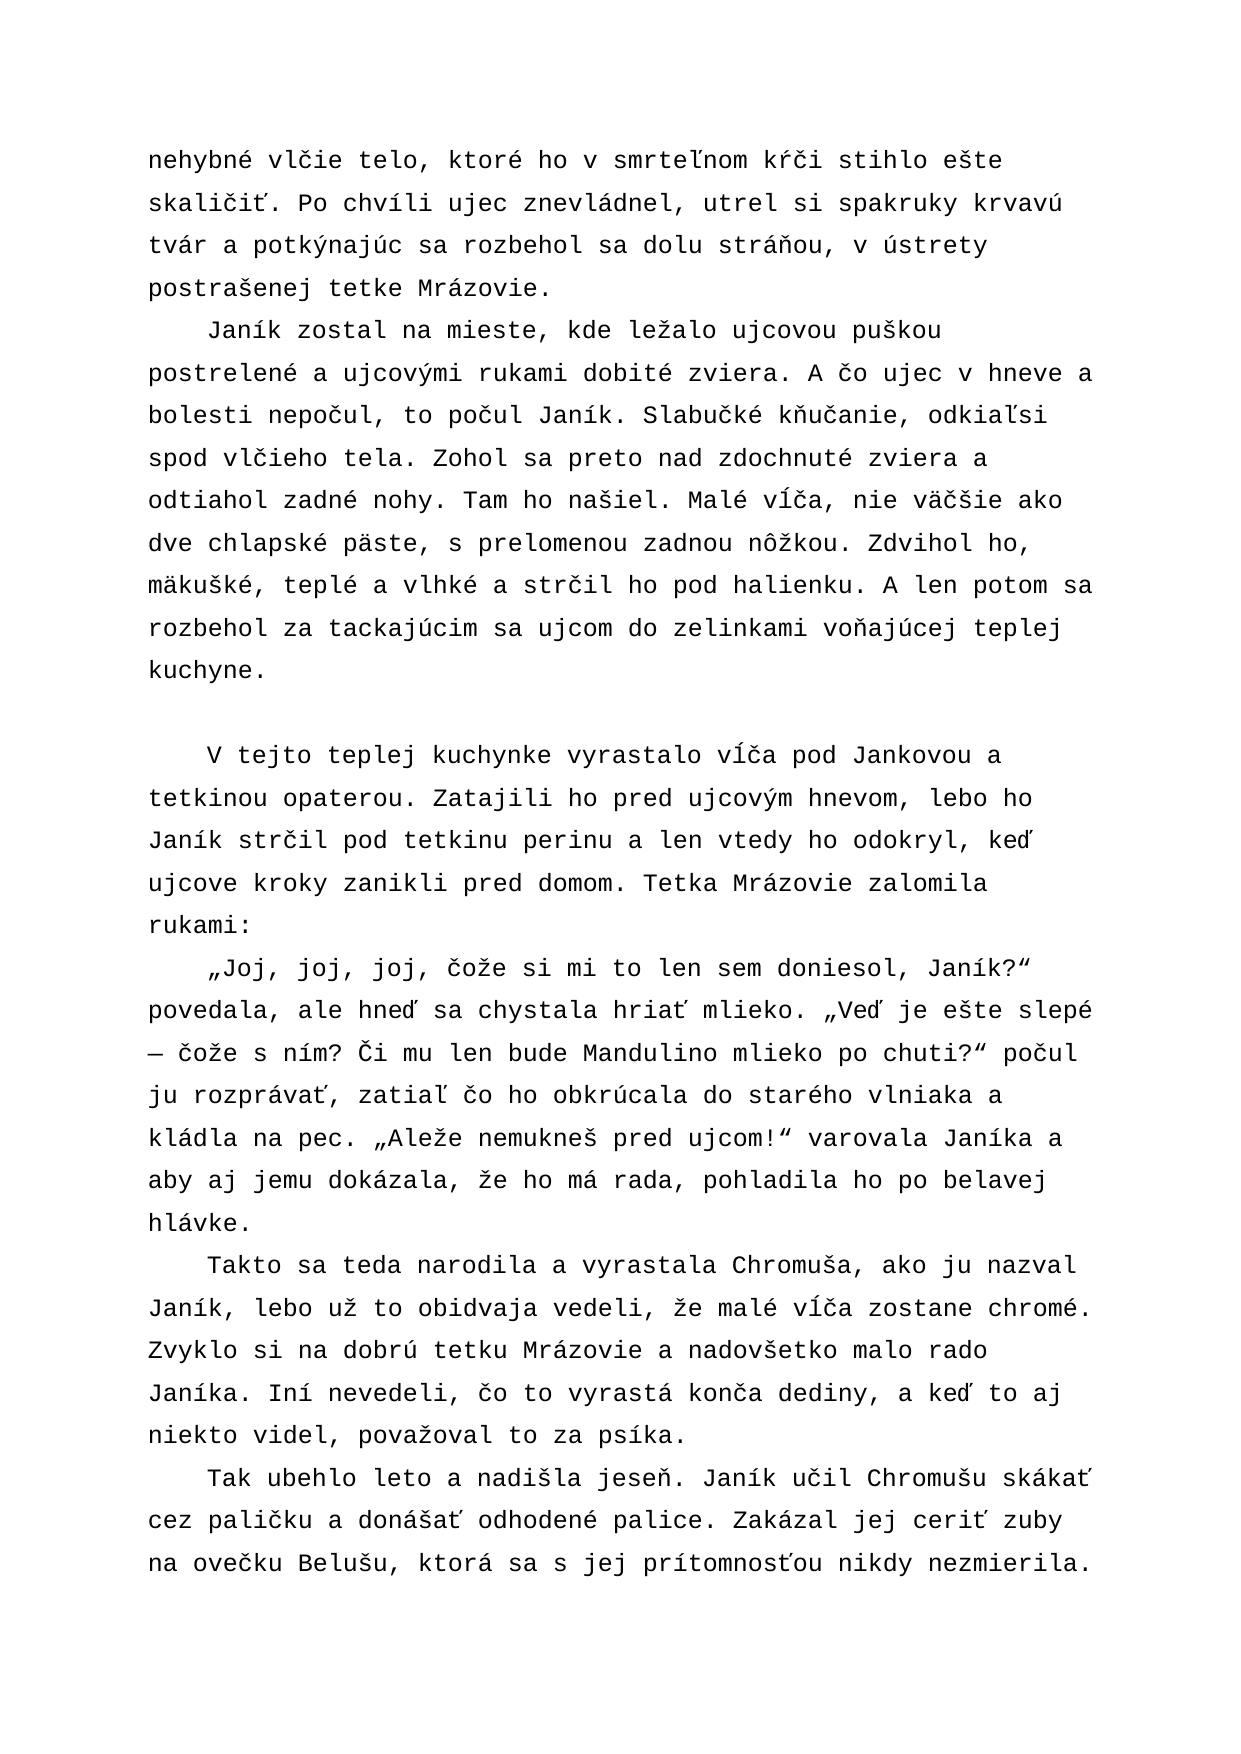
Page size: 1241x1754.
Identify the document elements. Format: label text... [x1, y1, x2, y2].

text V tejto teplej kuchynke vyrastalo vĺča pod Jankovou a tetkinou opaterou. Zatajili ho pred ujcovým hnevom, lebo ho Janík strčil pod tetkinu perinu a len vtedy ho odokryl, keď ujcove kroky zanikli pred domom. Tetka Mrázovie zalomila rukami: [148, 743, 1093, 941]
text Takto sa teda narodila a vyrastala Chromuša, ako ju nazval Janík, lebo už to obidvaja vedeli, že malé vĺča zostane chromé. Zvyklo si na dobrú tetku Mrázovie a nadovšetko malo rado Janíka. Iní nevedeli, čo to vyrastá konča dediny, a keď to aj niekto videl, považoval to za psíka. [148, 1253, 1093, 1451]
text Tak ubehlo leto a nadišla jeseň. Janík učil Chromušu skákať cez paličku a donášať odhodené palice. Zakázal jej ceriť zuby na ovečku Belušu, ktorá sa s jej prítomnosťou nikdy nezmierila. [148, 1465, 1093, 1578]
text „Joj, joj, joj, čože si mi to len sem doniesol, Janík?“ povedala, ale hneď sa chystala hriať mlieko. „Veď je ešte slepé — čože s ním? Či mu len bude Mandulino mlieko po chuti?“ počul ju rozprávať, zatiaľ čo ho obkrúcala do starého vlniaka a kládla na pec. „Aleže nemukneš pred ujcom!“ varovala Janíka a aby aj jemu dokázala, že ho má rada, pohladila ho po belavej hlávke. [148, 955, 1093, 1238]
text Janík zostal na mieste, kde ležalo ujcovou puškou postrelené a ujcovými rukami dobité zviera. A čo ujec v hneve a bolesti nepočul, to počul Janík. Slabučké kňučanie, odkiaľsi spod vlčieho tela. Zohol sa preto nad zdochnuté zviera a odtiahol zadné nohy. Tam ho našiel. Malé vĺča, nie väčšie ako dve chlapské päste, s prelomenou zadnou nôžkou. Zdvihol ho, mäkušké, teplé a vlhké a strčil ho pod halienku. A len potom sa rozbehol za tackajúcim sa ujcom do zelinkami voňajúcej teplej kuchyne. [148, 318, 1093, 686]
text nehybné vlčie telo, ktoré ho v smrteľnom kŕči stihlo ešte skaličiť. Po chvíli ujec znevládnel, utrel si spakruky krvavú tvár a potkýnajúc sa rozbehol sa dolu stráňou, v ústrety postrašenej tetke Mrázovie. [148, 148, 1093, 303]
